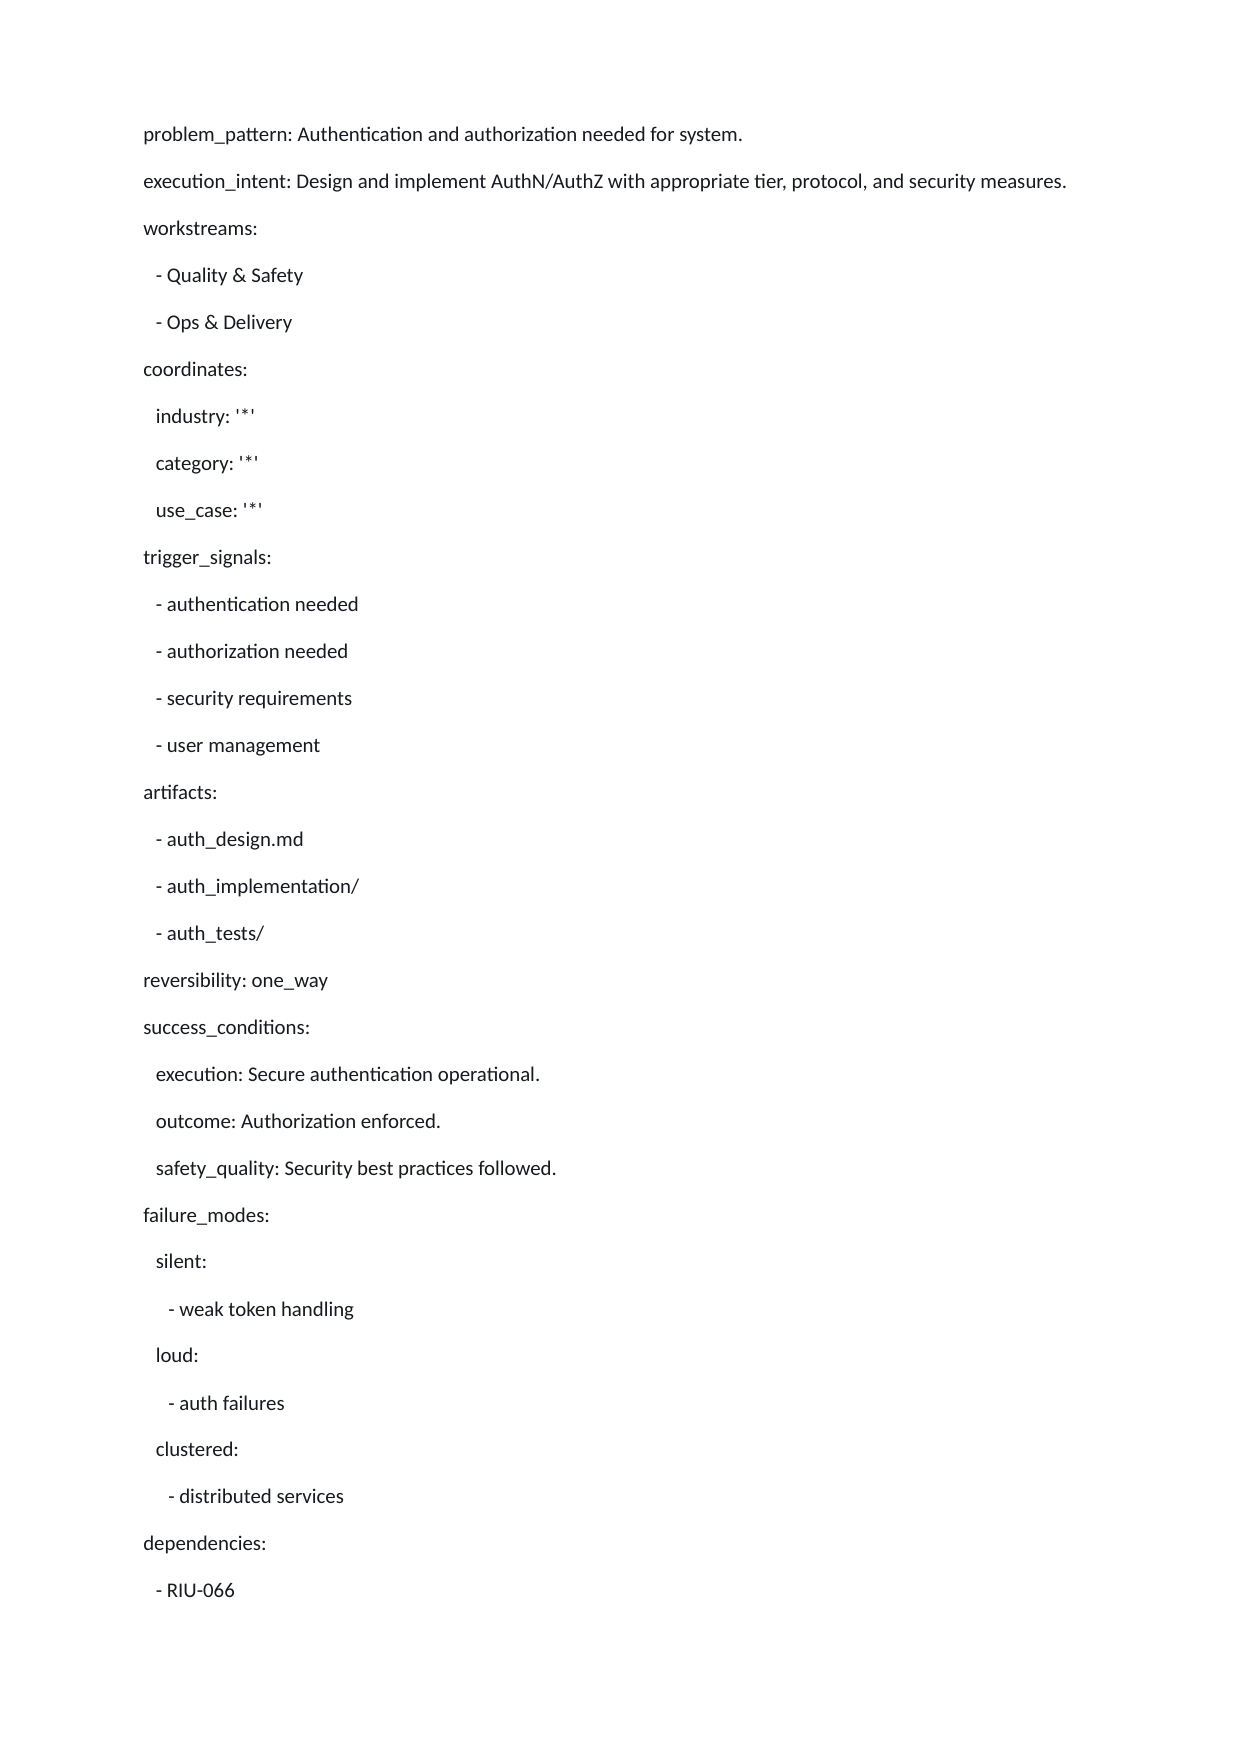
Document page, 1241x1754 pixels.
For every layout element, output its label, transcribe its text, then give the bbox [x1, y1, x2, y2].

text failure_modes: [118, 1199, 1122, 1227]
text outcome: Authorization enforced. [118, 1105, 1122, 1133]
text problem_pattern: Authentication and authorization needed for system. [118, 118, 1122, 147]
text - weak token handling [118, 1293, 1122, 1321]
text - RIU-066 [118, 1574, 1122, 1603]
text - auth_implementation/ [118, 870, 1122, 898]
text - auth_tests/ [118, 917, 1122, 946]
text loud: [118, 1339, 1122, 1368]
text - auth_design.md [118, 823, 1122, 852]
text use_case: '*' [118, 494, 1122, 523]
text - Ops & Delivery [118, 306, 1122, 335]
text - authentication needed [118, 588, 1122, 617]
text silent: [118, 1246, 1122, 1274]
text - user management [118, 729, 1122, 758]
text - security requirements [118, 682, 1122, 711]
text - authorization needed [118, 635, 1122, 664]
text execution: Secure authentication operational. [118, 1058, 1122, 1086]
text dependencies: [118, 1527, 1122, 1556]
text reversibility: one_way [118, 964, 1122, 992]
text success_conditions: [118, 1011, 1122, 1039]
text coordinates: [118, 353, 1122, 382]
text - Quality & Safety [118, 259, 1122, 288]
text industry: '*' [118, 400, 1122, 429]
text execution_intent: Design and implement AuthN/AuthZ with appropriate tier, protocol, and security measures. [118, 165, 1122, 194]
text workstreams: [118, 212, 1122, 241]
text - auth failures [118, 1387, 1122, 1415]
text clustered: [118, 1433, 1122, 1462]
text artifacts: [118, 776, 1122, 804]
text category: '*' [118, 447, 1122, 476]
text trigger_signals: [118, 541, 1122, 570]
text safety_quality: Security best practices followed. [118, 1152, 1122, 1180]
text - distributed services [118, 1481, 1122, 1509]
